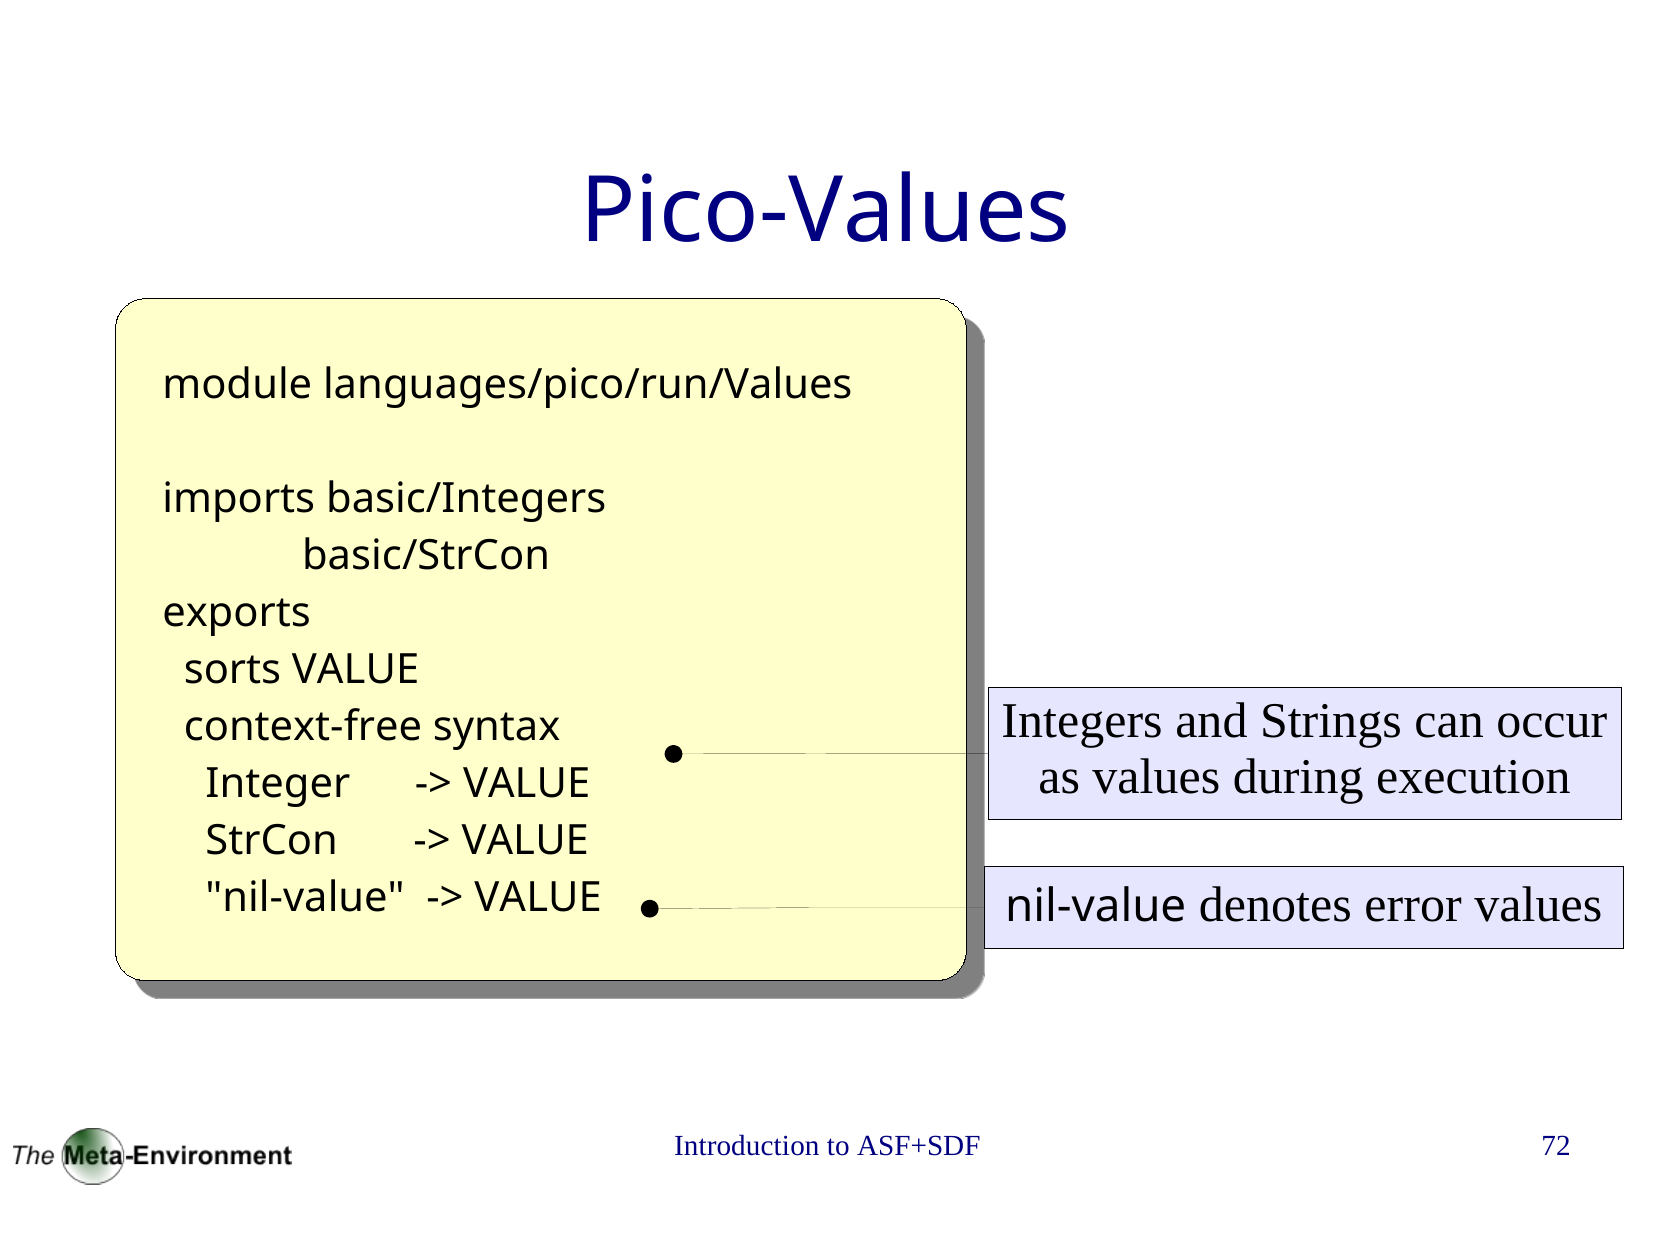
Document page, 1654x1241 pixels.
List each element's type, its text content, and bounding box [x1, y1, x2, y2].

text_box module languages/pico/run/Values imports basic/Integers basic/StrCon exports sorts VALUE context-free syntax Integer -> VALUE StrCon -> VALUE "nil-value" -> VALUE [147, 289, 903, 1014]
text_box nil-value denotes error values [984, 866, 1624, 949]
title Pico-Values [120, 102, 1533, 311]
picture [13, 1128, 292, 1185]
text_box [449, 311, 1367, 981]
text_box Integers and Strings can occur as values during execution [988, 687, 1622, 820]
text_box [115, 311, 147, 981]
